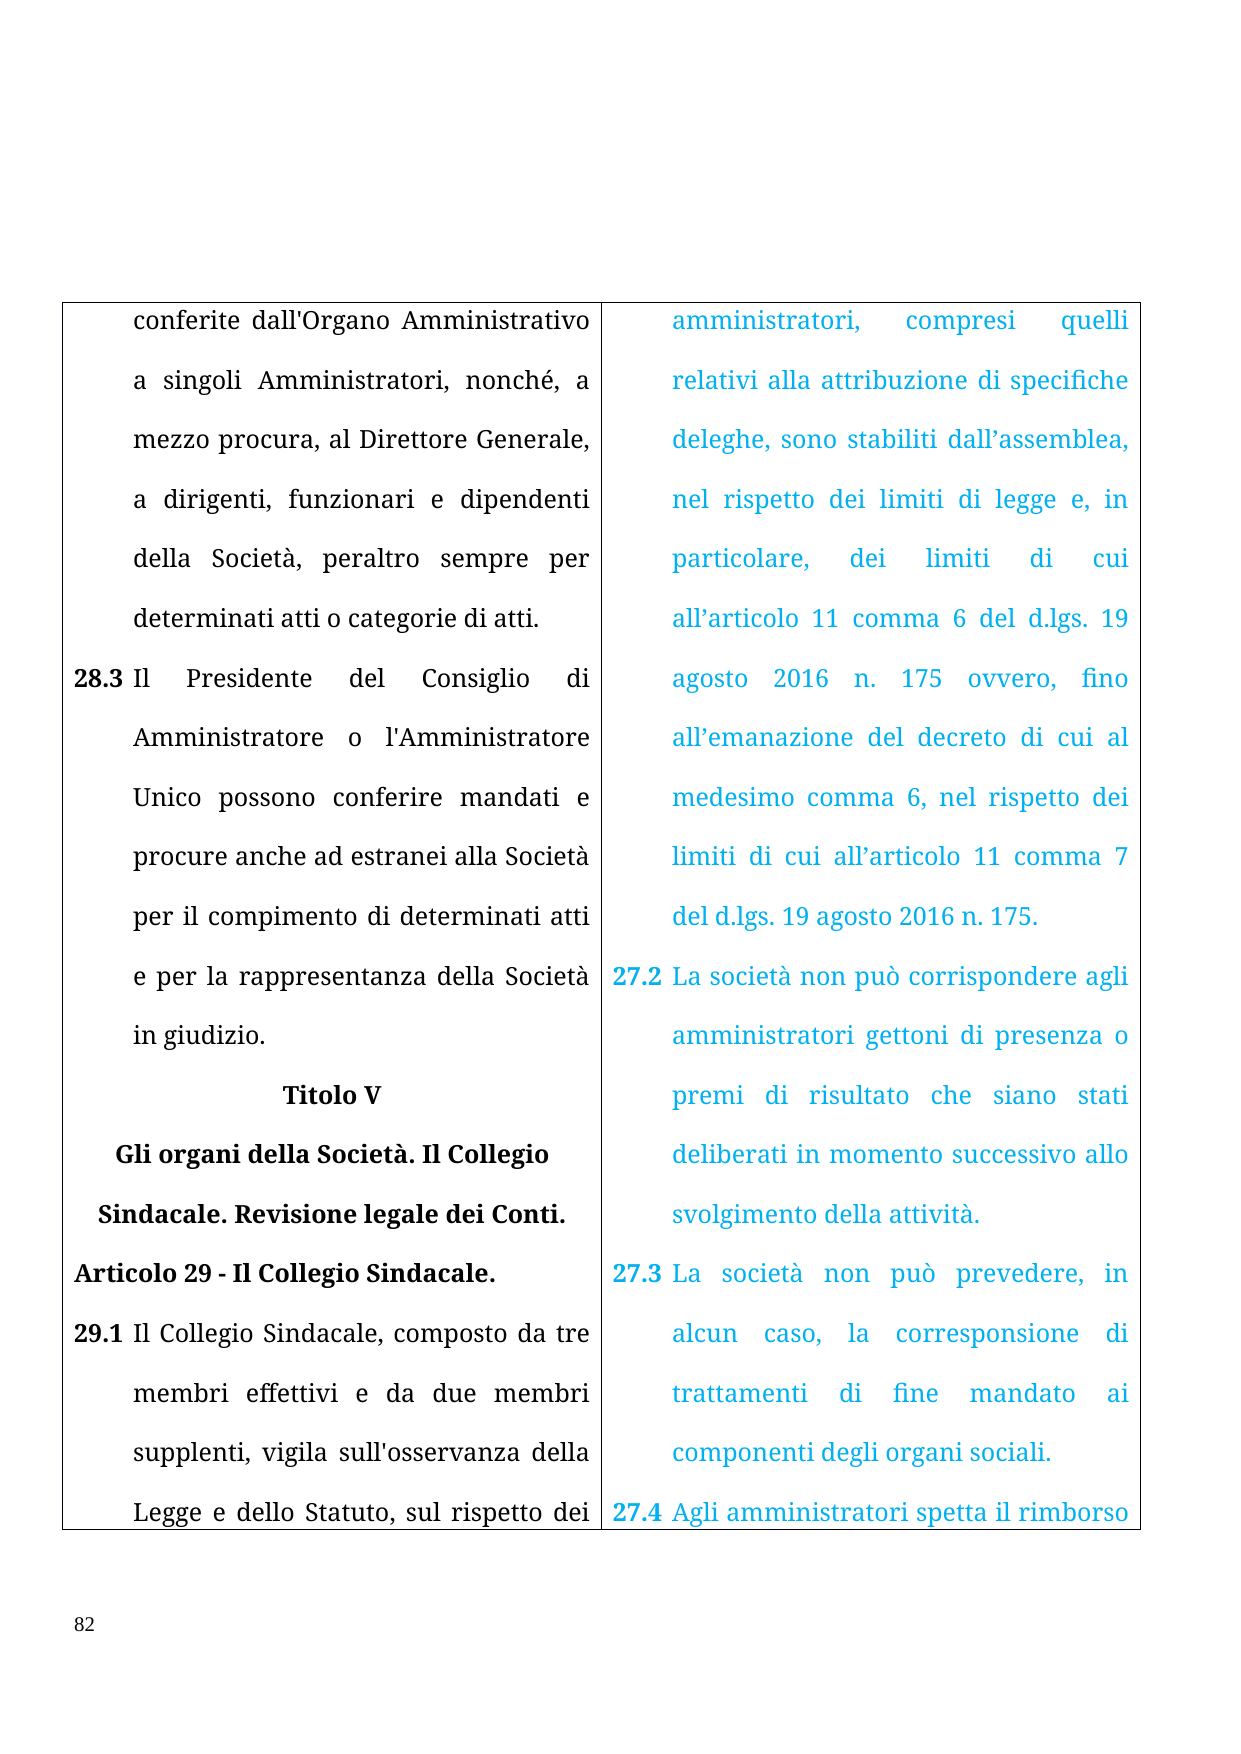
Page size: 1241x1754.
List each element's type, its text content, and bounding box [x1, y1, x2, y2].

table_header conferite dall'Organo Amministrativo a singoli Amministratori, nonché, a mezzo procura, al Direttore Generale, a dirigenti, funzionari e dipendenti della Società, peraltro sempre per determinati atti o categorie di atti. 28.3 Il Presidente del Consiglio di Amministratore o l'Amministratore Unico possono conferire mandati e procure anche ad estranei alla Società per il compimento di determinati atti e per la rappresentanza della Società in giudizio. Titolo V Gli organi della Società. Il Collegio Sindacale. Revisione legale dei Conti. Articolo 29 - Il Collegio Sindacale. 29.1 Il Collegio Sindacale, composto da tre membri effettivi e da due membri supplenti, vigila sull'osservanza della Legge e dello Statuto, sul rispetto dei [63, 303, 601, 1528]
table_header amministratori, compresi quelli relativi alla attribuzione di specifiche deleghe, sono stabiliti dall’assemblea, nel rispetto dei limiti di legge e, in particolare, dei limiti di cui all’articolo 11 comma 6 del d.lgs. 19 agosto 2016 n. 175 ovvero, fino all’emanazione del decreto di cui al medesimo comma 6, nel rispetto dei limiti di cui all’articolo 11 comma 7 del d.lgs. 19 agosto 2016 n. 175. 27.2 La società non può corrispondere agli amministratori gettoni di presenza o premi di risultato che siano stati deliberati in momento successivo allo svolgimento della attività. 27.3 La società non può prevedere, in alcun caso, la corresponsione di trattamenti di fine mandato ai componenti degli organi sociali. 27.4 Agli amministratori spetta il rimborso [602, 303, 1140, 1528]
